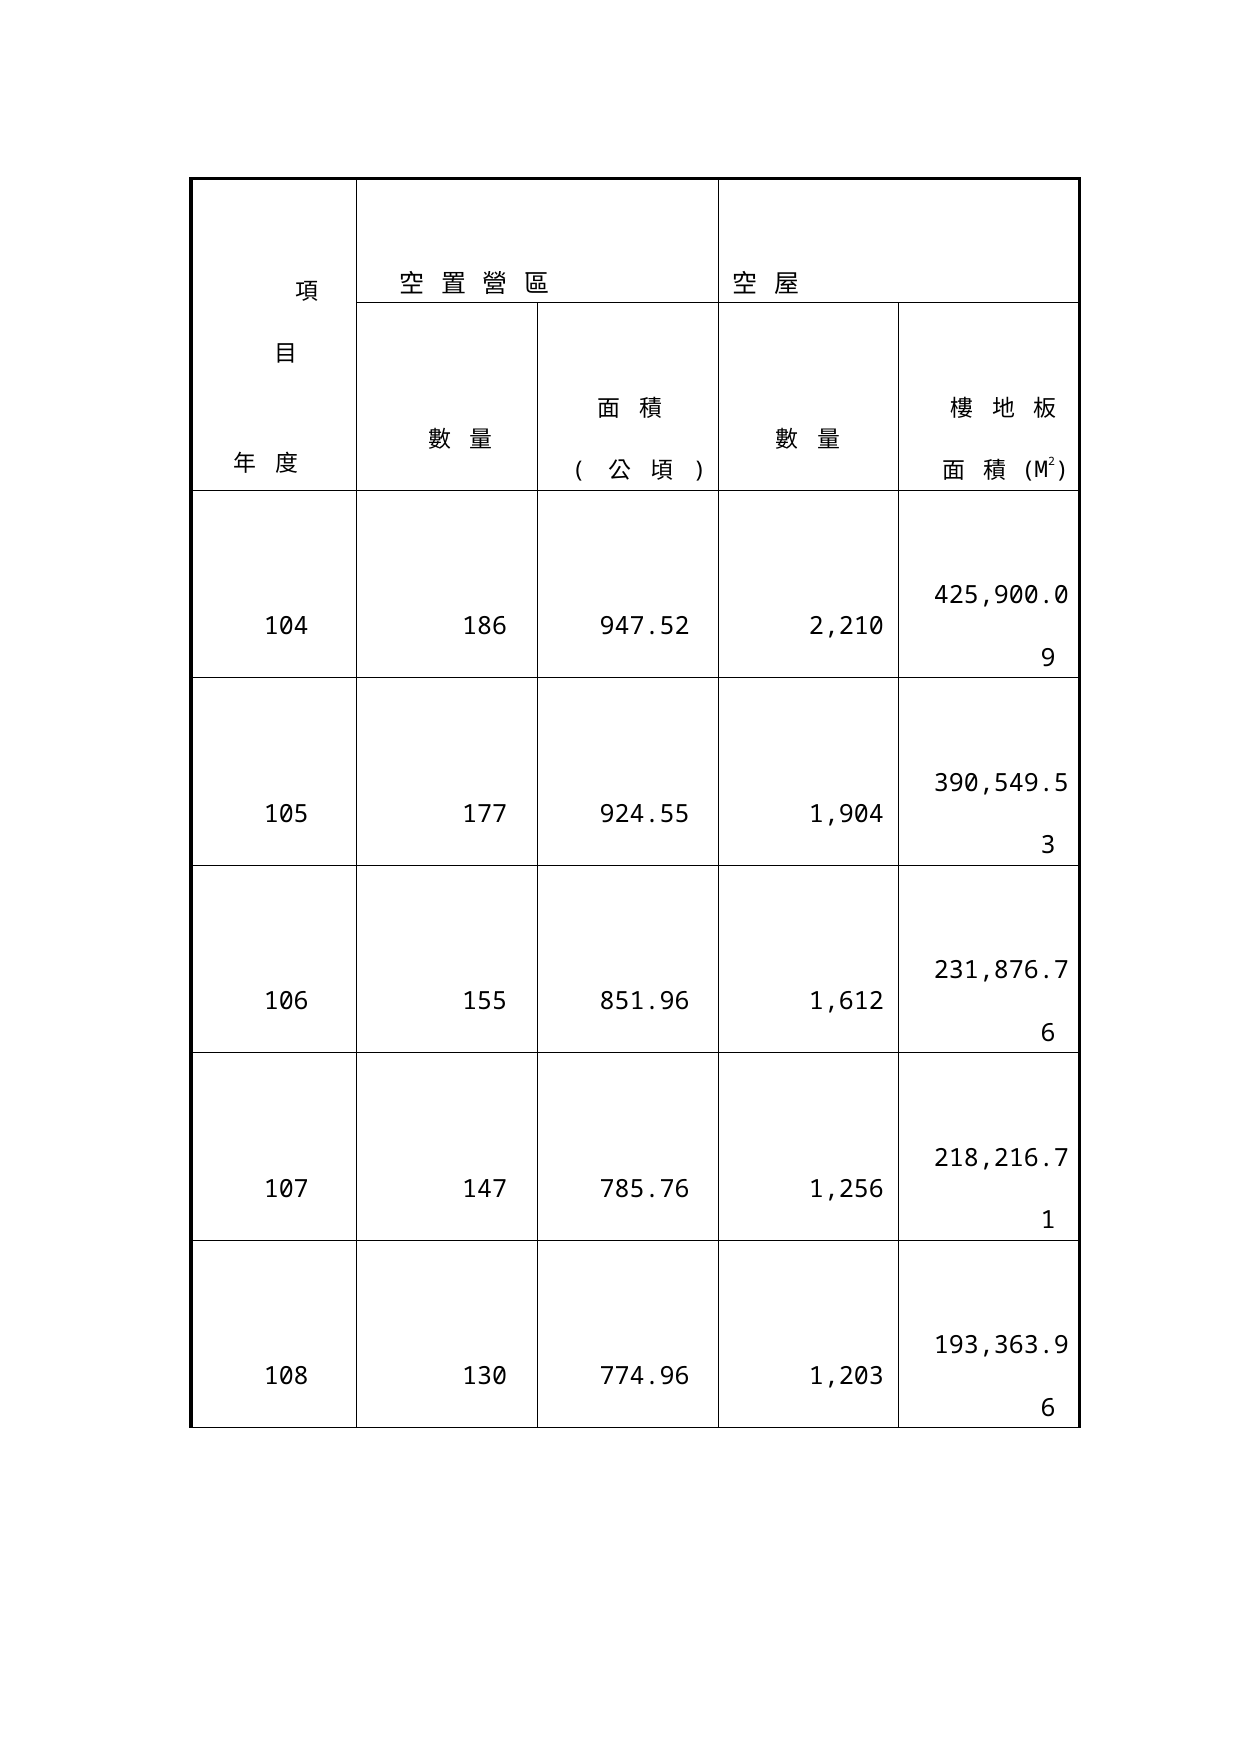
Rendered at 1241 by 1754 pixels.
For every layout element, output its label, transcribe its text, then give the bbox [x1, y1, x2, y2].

table_cell 924.55 [538, 678, 718, 865]
table_cell 774.96 [538, 1241, 718, 1427]
table_cell 177 [357, 678, 537, 865]
table_cell 147 [357, 1053, 537, 1240]
table_cell 樓地板面積(M2) [899, 303, 1078, 490]
table_cell 425,900.09 [899, 491, 1078, 677]
table_header 空屋 [719, 180, 1078, 302]
table_cell 155 [357, 866, 537, 1052]
table_cell 105 [193, 678, 356, 865]
table_cell 1,256 [719, 1053, 898, 1240]
table_cell 130 [357, 1241, 537, 1427]
table_cell 785.76 [538, 1053, 718, 1240]
table_cell 947.52 [538, 491, 718, 677]
table_cell 104 [193, 491, 356, 677]
table_cell 231,876.76 [899, 866, 1078, 1052]
table_cell 186 [357, 491, 537, 677]
table_header 空置營區 [357, 180, 718, 302]
table_header 項目 年度 [193, 180, 356, 490]
table_cell 193,363.96 [899, 1241, 1078, 1427]
table_cell 218,216.71 [899, 1053, 1078, 1240]
table_cell 數量 [357, 303, 537, 490]
table_cell 數量 [719, 303, 898, 490]
table_cell 107 [193, 1053, 356, 1240]
table_cell 2,210 [719, 491, 898, 677]
table_cell 851.96 [538, 866, 718, 1052]
table_cell 390,549.53 [899, 678, 1078, 865]
table_cell 1,904 [719, 678, 898, 865]
table_cell 1,203 [719, 1241, 898, 1427]
table_cell 108 [193, 1241, 356, 1427]
table_cell 1,612 [719, 866, 898, 1052]
table_cell 面積(公頃) [538, 303, 718, 490]
table_cell 106 [193, 866, 356, 1052]
